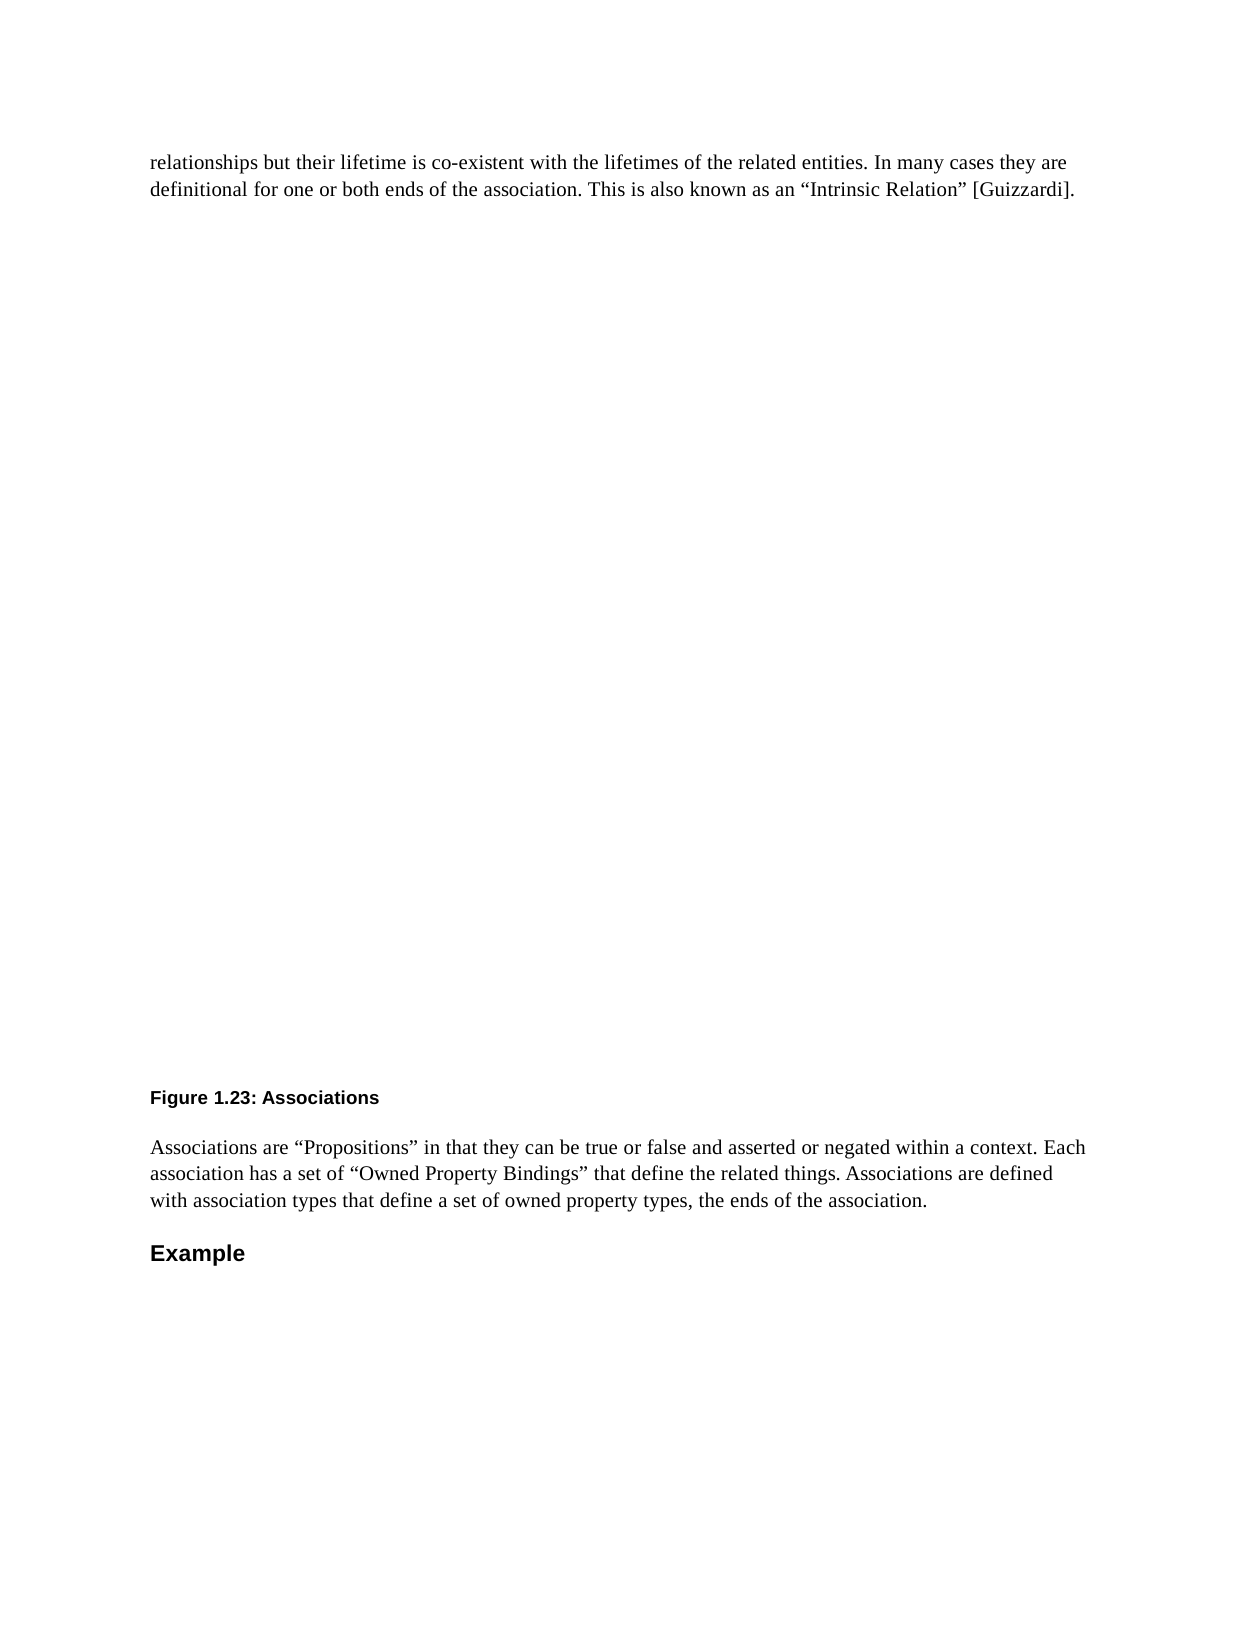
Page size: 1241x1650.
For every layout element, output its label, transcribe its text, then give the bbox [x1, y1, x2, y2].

text Associations are “Propositions” in that they can be true or false and asserted or negated within a context. Each association has a set of “Owned Property Bindings” that define the related things. Associations are defined with association types that define a set of owned property types, the ends of the association. [150, 1109, 1090, 1212]
text relationships but their lifetime is co-existent with the lifetimes of the related entities. In many cases they are definitional for one or both ends of the association. This is also known as an “Intrinsic Relation” [Guizzardi]. [150, 150, 1090, 201]
text [150, 215, 1090, 232]
text Figure 1.23: Associations [150, 232, 1090, 1109]
text Example [150, 1239, 1090, 1266]
